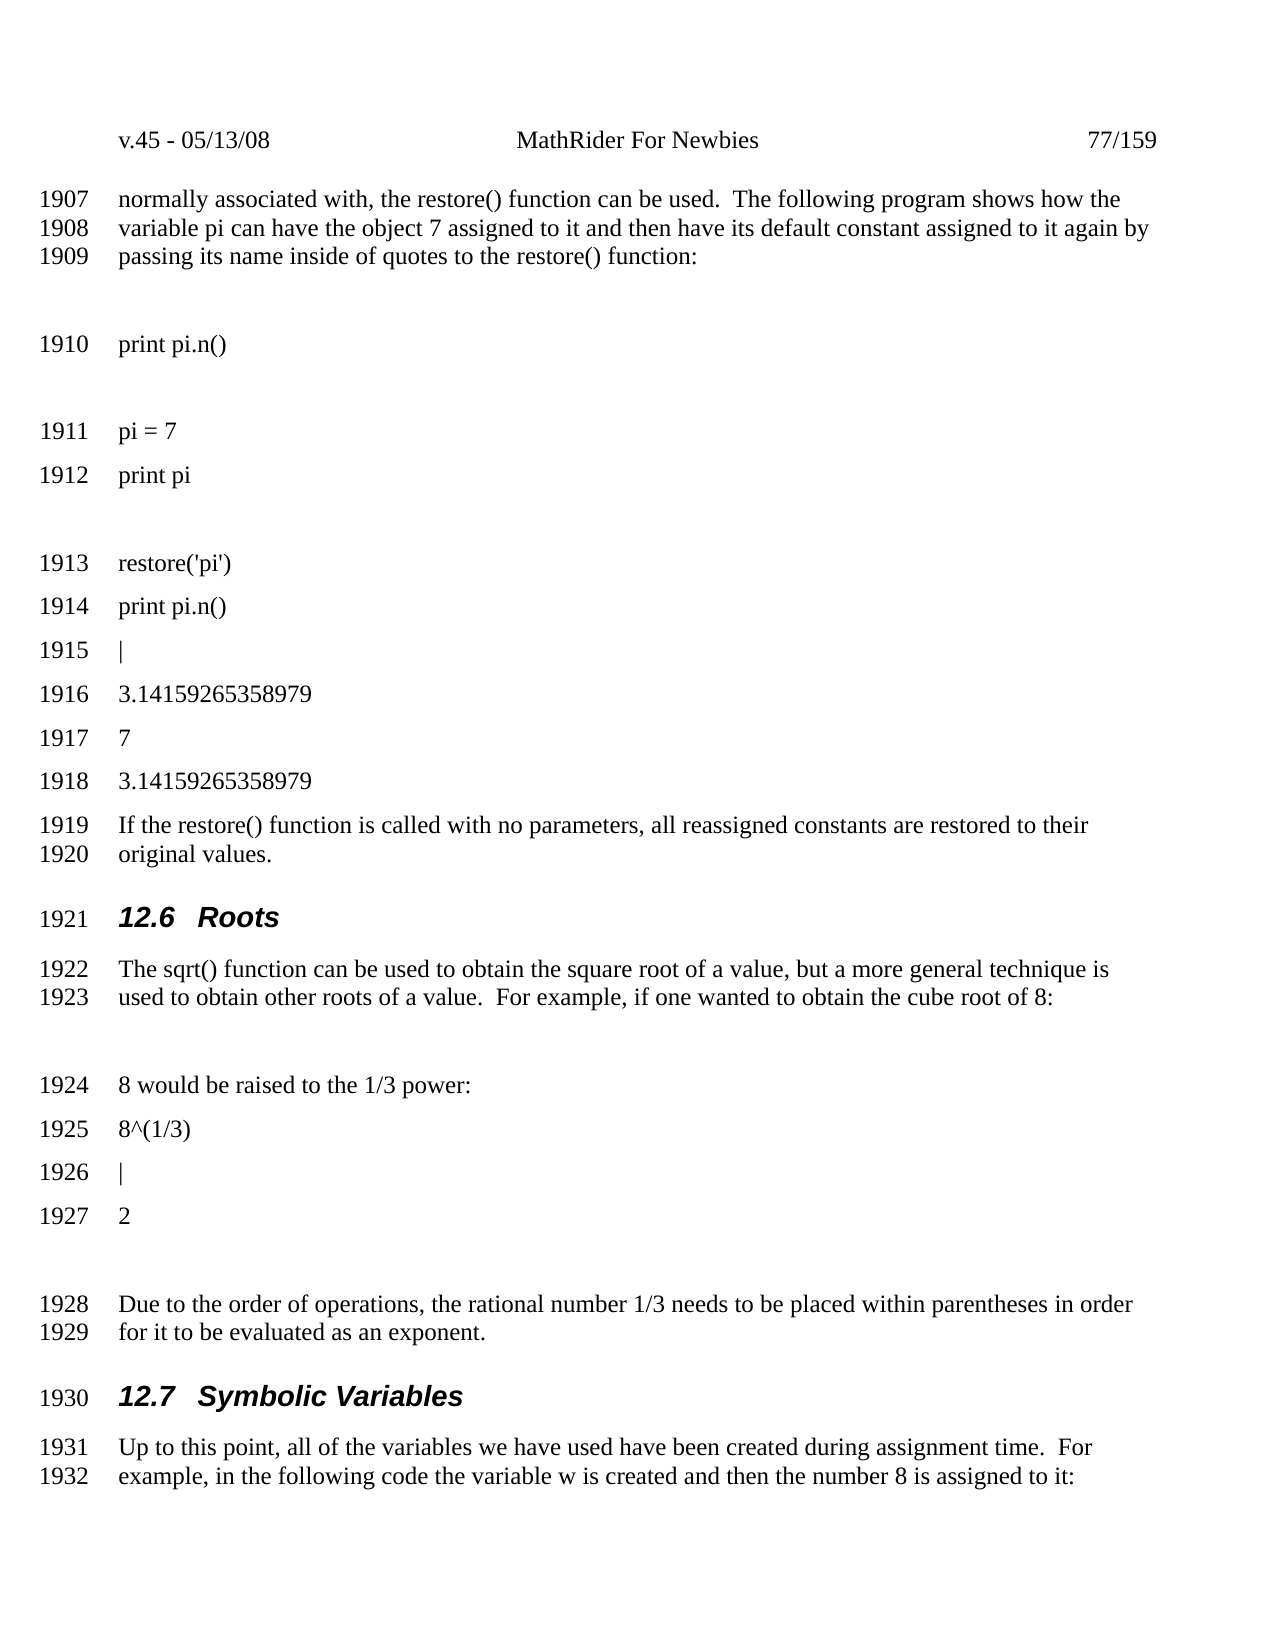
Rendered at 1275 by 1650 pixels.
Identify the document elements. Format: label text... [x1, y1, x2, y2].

text If the restore() function is called with no parameters, all reassigned constants are restored to their original values. [118, 810, 1157, 868]
text 3.14159265358979 [118, 679, 1157, 708]
text print pi.n() [118, 591, 1157, 620]
text | [118, 635, 1157, 664]
text Up to this point, all of the variables we have used have been created during assignment time. For example, in the following code the variable w is created and then the number 8 is assigned to it: [118, 1432, 1157, 1490]
text | [118, 1157, 1157, 1186]
text 3.14159265358979 [118, 766, 1157, 795]
text restore('pi') [118, 548, 1157, 576]
text Due to the order of operations, the rational number 1/3 needs to be placed within parentheses in order for it to be evaluated as an exponent. [118, 1289, 1157, 1346]
text print pi.n() [118, 329, 1157, 358]
text 8 would be raised to the 1/3 power: [118, 1070, 1157, 1099]
subtitle Symbolic Variables [118, 1379, 1157, 1412]
text print pi [118, 460, 1157, 489]
text The sqrt() function can be used to obtain the square root of a value, but a more general technique is used to obtain other roots of a value. For example, if one wanted to obtain the cube root of 8: [118, 954, 1157, 1011]
text 2 [118, 1201, 1157, 1230]
text 7 [118, 723, 1157, 751]
text normally associated with, the restore() function can be used. The following program shows how the variable pi can have the object 7 assigned to it and then have its default constant assigned to it again by passing its name inside of quotes to the restore() function: [118, 184, 1157, 270]
text 8^(1/3) [118, 1114, 1157, 1142]
text pi = 7 [118, 416, 1157, 445]
subtitle Roots [118, 900, 1157, 934]
